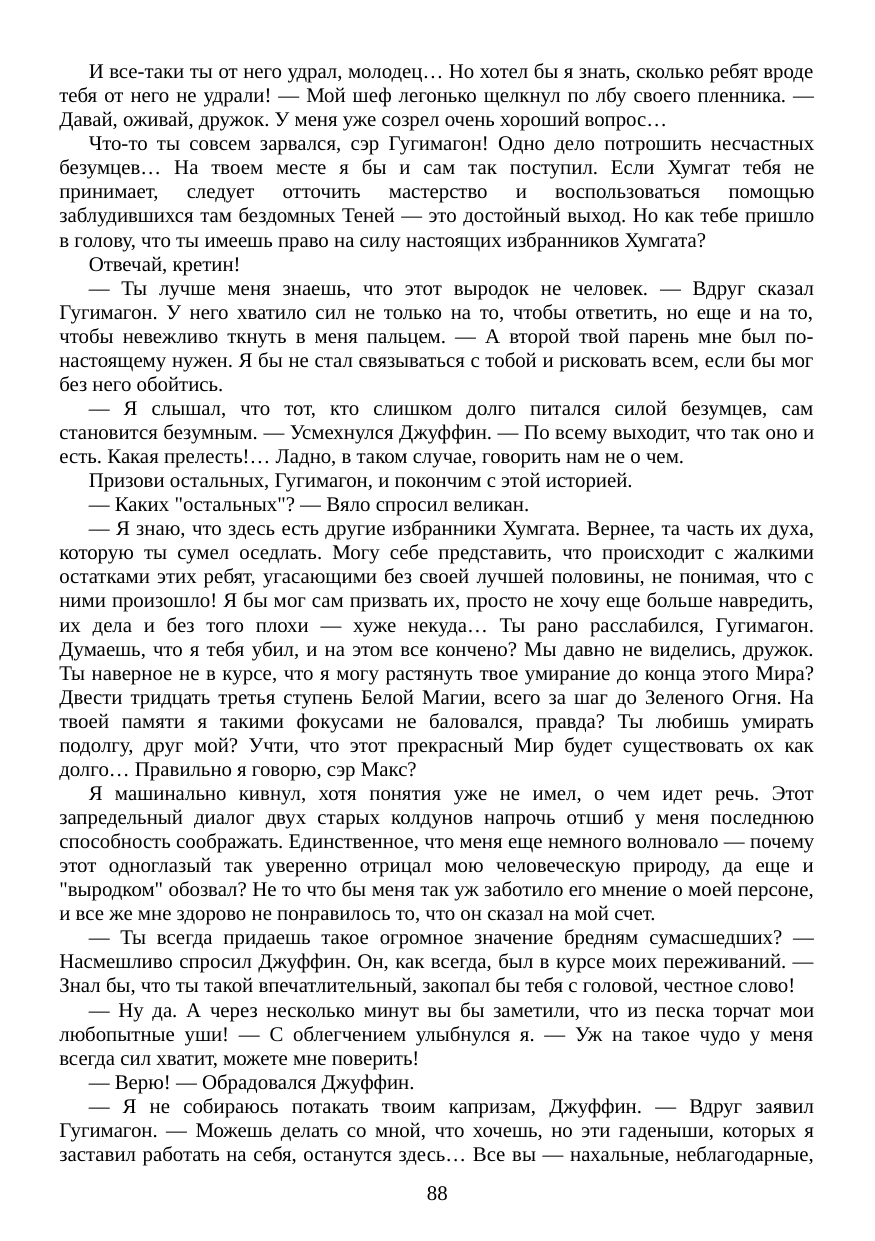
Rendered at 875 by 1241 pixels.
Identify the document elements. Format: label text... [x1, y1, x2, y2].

text И все-таки ты от него удрал, молодец… Но хотел бы я знать, сколько ребят вроде тебя от него не удрали! — Мой шеф легонько щелкнул по лбу своего пленника. — Давай, оживай, дружок. У меня уже созрел очень хороший вопрос… [59, 59, 815, 131]
text Что-то ты совсем зарвался, сэр Гугимагон! Одно дело потрошить несчастных безумцев… На твоем месте я бы и сам так поступил. Если Хумгат тебя не принимает, следует отточить мастерство и воспользоваться помощью заблудившихся там бездомных Теней — это достойный выход. Но как тебе пришло в голову, что ты имеешь право на силу настоящих избранников Хумгата? [59, 131, 815, 252]
text — Ты лучше меня знаешь, что этот выродок не человек. — Вдруг сказал Гугимагон. У него хватило сил не только на то, чтобы ответить, но еще и на то, чтобы невежливо ткнуть в меня пальцем. — А второй твой парень мне был по-настоящему нужен. Я бы не стал связываться с тобой и рисковать всем, если бы мог без него обойтись. [59, 276, 815, 396]
text Отвечай, кретин! [59, 252, 815, 276]
text — Я знаю, что здесь есть другие избранники Хумгата. Вернее, та часть их духа, которую ты сумел оседлать. Могу себе представить, что происходит с жалкими остатками этих ребят, угасающими без своей лучшей половины, не понимая, что с ними произошло! Я бы мог сам призвать их, просто не хочу еще больше навредить, их дела и без того плохи — хуже некуда… Ты рано расслабился, Гугимагон. Думаешь, что я тебя убил, и на этом все кончено? Мы давно не виделись, дружок. Ты наверное не в курсе, что я могу растянуть твое умирание до конца этого Мира? Двести тридцать третья ступень Белой Магии, всего за шаг до Зеленого Огня. На твоей памяти я такими фокусами не баловался, правда? Ты любишь умирать подолгу, друг мой? Учти, что этот прекрасный Мир будет существовать ох как долго… Правильно я говорю, сэр Макс? [59, 516, 815, 781]
text — Я не собираюсь потакать твоим капризам, Джуффин. — Вдруг заявил Гугимагон. — Можешь делать со мной, что хочешь, но эти гаденыши, которых я заставил работать на себя, останутся здесь… Все вы — нахальные, неблагодарные, [59, 1094, 815, 1166]
text Я машинально кивнул, хотя понятия уже не имел, о чем идет речь. Этот запредельный диалог двух старых колдунов напрочь отшиб у меня последнюю способность соображать. Единственное, что меня еще немного волновало — почему этот одноглазый так уверенно отрицал мою человеческую природу, да еще и "выродком" обозвал? Не то что бы меня так уж заботило его мнение о моей персоне, и все же мне здорово не понравилось то, что он сказал на мой счет. [59, 781, 815, 925]
text — Каких "остальных"? — Вяло спросил великан. [59, 492, 815, 516]
text — Ну да. А через несколько минут вы бы заметили, что из песка торчат мои любопытные уши! — С облегчением улыбнулся я. — Уж на такое чудо у меня всегда сил хватит, можете мне поверить! [59, 997, 815, 1070]
text Призови остальных, Гугимагон, и покончим с этой историей. [59, 468, 815, 492]
text — Я слышал, что тот, кто слишком долго питался силой безумцев, сам становится безумным. — Усмехнулся Джуффин. — По всему выходит, что так оно и есть. Какая прелесть!… Ладно, в таком случае, говорить нам не о чем. [59, 396, 815, 468]
text — Верю! — Обрадовался Джуффин. [59, 1070, 815, 1094]
text — Ты всегда придаешь такое огромное значение бредням сумасшедших? — Насмешливо спросил Джуффин. Он, как всегда, был в курсе моих переживаний. — Знал бы, что ты такой впечатлительный, закопал бы тебя с головой, честное слово! [59, 925, 815, 997]
